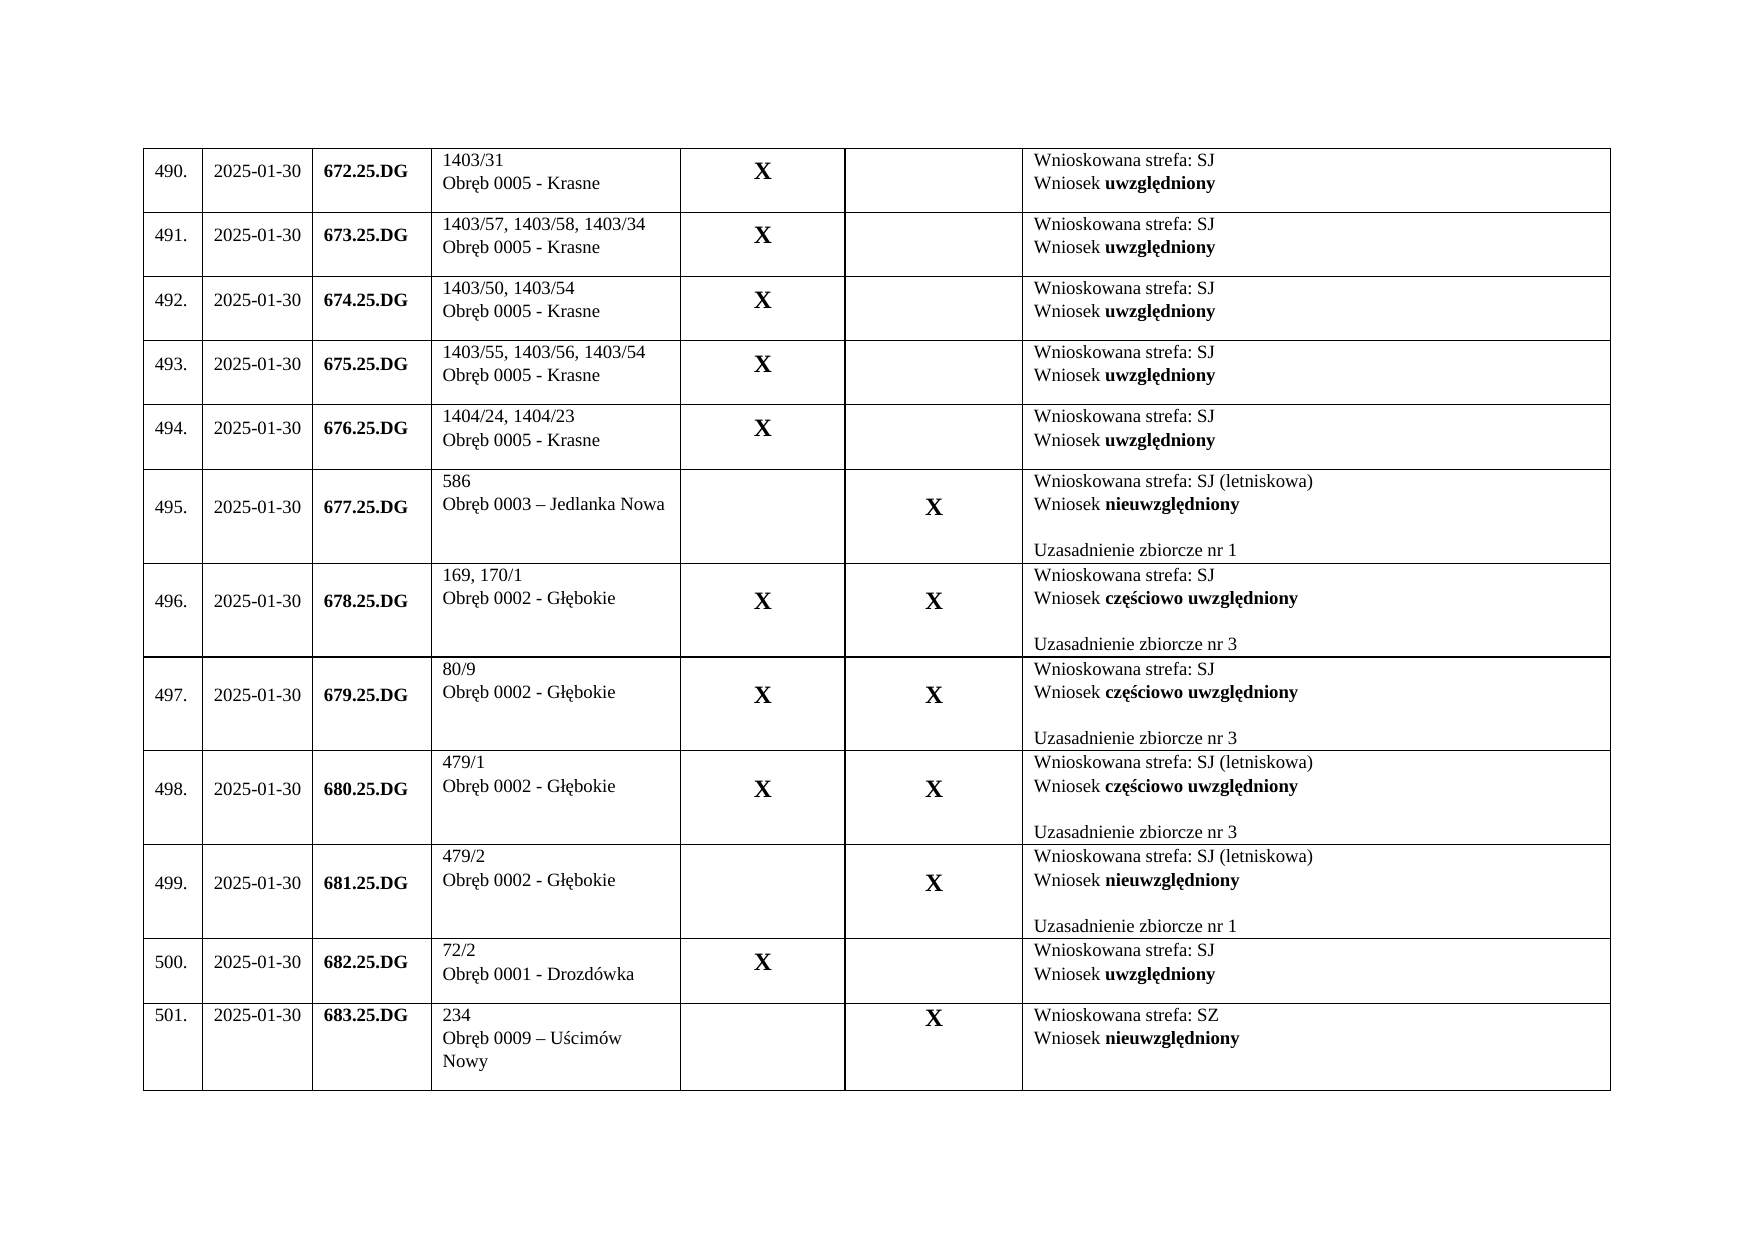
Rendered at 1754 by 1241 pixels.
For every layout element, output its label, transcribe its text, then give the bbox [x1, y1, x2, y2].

table_cell 2025-01-30 [203, 405, 312, 468]
table_cell X [846, 564, 1022, 656]
table_cell X [846, 845, 1022, 938]
table_cell [846, 341, 1022, 404]
table_cell 1404/24, 1404/23 Obręb 0005 - Krasne [432, 405, 680, 468]
table_cell X [681, 149, 844, 212]
table_cell Wnioskowana strefa: SJ (letniskowa) Wniosek nieuwzględniony Uzasadnienie zbiorcze nr 1 [1023, 470, 1610, 562]
table_cell [846, 405, 1022, 468]
table_cell 494. [144, 405, 202, 468]
table_cell 676.25.DG [313, 405, 431, 468]
table_cell 2025-01-30 [203, 213, 312, 276]
table_cell Wnioskowana strefa: SJ Wniosek uwzględniony [1023, 939, 1610, 1002]
table_cell 2025-01-30 [203, 341, 312, 404]
table_cell 500. [144, 939, 202, 1002]
table_cell 1403/50, 1403/54 Obręb 0005 - Krasne [432, 277, 680, 340]
table_cell X [846, 658, 1022, 750]
table_cell 2025-01-30 [203, 751, 312, 844]
table_cell 499. [144, 845, 202, 938]
table_cell 681.25.DG [313, 845, 431, 938]
table_cell X [681, 213, 844, 276]
table_cell [681, 1004, 844, 1090]
table_cell 2025-01-30 [203, 564, 312, 656]
table_cell 72/2 Obręb 0001 - Drozdówka [432, 939, 680, 1002]
table_cell 496. [144, 564, 202, 656]
table_cell Wnioskowana strefa: SJ Wniosek uwzględniony [1023, 149, 1610, 212]
table_cell 679.25.DG [313, 658, 431, 750]
table_cell Wnioskowana strefa: SJ Wniosek częściowo uwzględniony Uzasadnienie zbiorcze nr 3 [1023, 658, 1610, 750]
table_cell X [846, 470, 1022, 562]
table_cell 680.25.DG [313, 751, 431, 844]
table_cell 675.25.DG [313, 341, 431, 404]
table_cell X [846, 751, 1022, 844]
table_cell Wnioskowana strefa: SJ (letniskowa) Wniosek nieuwzględniony Uzasadnienie zbiorcze nr 1 [1023, 845, 1610, 938]
table_cell X [681, 405, 844, 468]
table_cell X [846, 1004, 1022, 1090]
table_cell Wnioskowana strefa: SJ Wniosek uwzględniony [1023, 277, 1610, 340]
table_cell 678.25.DG [313, 564, 431, 656]
table_cell 479/2 Obręb 0002 - Głębokie [432, 845, 680, 938]
table_cell Wnioskowana strefa: SJ Wniosek uwzględniony [1023, 341, 1610, 404]
table_cell 673.25.DG [313, 213, 431, 276]
table_cell [681, 470, 844, 562]
table_cell 479/1 Obręb 0002 - Głębokie [432, 751, 680, 844]
table_cell 2025-01-30 [203, 1004, 312, 1090]
table_cell 490. [144, 149, 202, 212]
table_cell Wnioskowana strefa: SJ Wniosek uwzględniony [1023, 405, 1610, 468]
table_cell 674.25.DG [313, 277, 431, 340]
table_cell 2025-01-30 [203, 658, 312, 750]
table_cell 491. [144, 213, 202, 276]
table_cell 677.25.DG [313, 470, 431, 562]
table_cell 586 Obręb 0003 – Jedlanka Nowa [432, 470, 680, 562]
table_cell Wnioskowana strefa: SJ Wniosek uwzględniony [1023, 213, 1610, 276]
table_cell [846, 277, 1022, 340]
table_cell 682.25.DG [313, 939, 431, 1002]
table_cell 672.25.DG [313, 149, 431, 212]
table_cell 492. [144, 277, 202, 340]
table_cell 498. [144, 751, 202, 844]
table_cell 1403/55, 1403/56, 1403/54 Obręb 0005 - Krasne [432, 341, 680, 404]
table_cell X [681, 751, 844, 844]
table_cell 495. [144, 470, 202, 562]
table_cell 2025-01-30 [203, 149, 312, 212]
table_cell X [681, 277, 844, 340]
table_cell X [681, 658, 844, 750]
table_cell X [681, 564, 844, 656]
table_cell 1403/57, 1403/58, 1403/34 Obręb 0005 - Krasne [432, 213, 680, 276]
table_cell 2025-01-30 [203, 470, 312, 562]
table_cell 169, 170/1 Obręb 0002 - Głębokie [432, 564, 680, 656]
table_cell 2025-01-30 [203, 939, 312, 1002]
table_cell [846, 939, 1022, 1002]
table_cell 497. [144, 658, 202, 750]
table_cell 493. [144, 341, 202, 404]
table_cell 683.25.DG [313, 1004, 431, 1090]
table_cell Wnioskowana strefa: SZ Wniosek nieuwzględniony [1023, 1004, 1610, 1090]
table_cell 501. [144, 1004, 202, 1090]
table_cell Wnioskowana strefa: SJ Wniosek częściowo uwzględniony Uzasadnienie zbiorcze nr 3 [1023, 564, 1610, 656]
table_cell 1403/31 Obręb 0005 - Krasne [432, 149, 680, 212]
table_cell Wnioskowana strefa: SJ (letniskowa) Wniosek częściowo uwzględniony Uzasadnienie zbiorcze nr 3 [1023, 751, 1610, 844]
table_cell 2025-01-30 [203, 277, 312, 340]
table_cell 234 Obręb 0009 – Uścimów Nowy [432, 1004, 680, 1090]
table_cell [846, 149, 1022, 212]
table_cell [846, 213, 1022, 276]
table_cell 2025-01-30 [203, 845, 312, 938]
table_cell 80/9 Obręb 0002 - Głębokie [432, 658, 680, 750]
table_cell X [681, 341, 844, 404]
table_cell X [681, 939, 844, 1002]
table_cell [681, 845, 844, 938]
